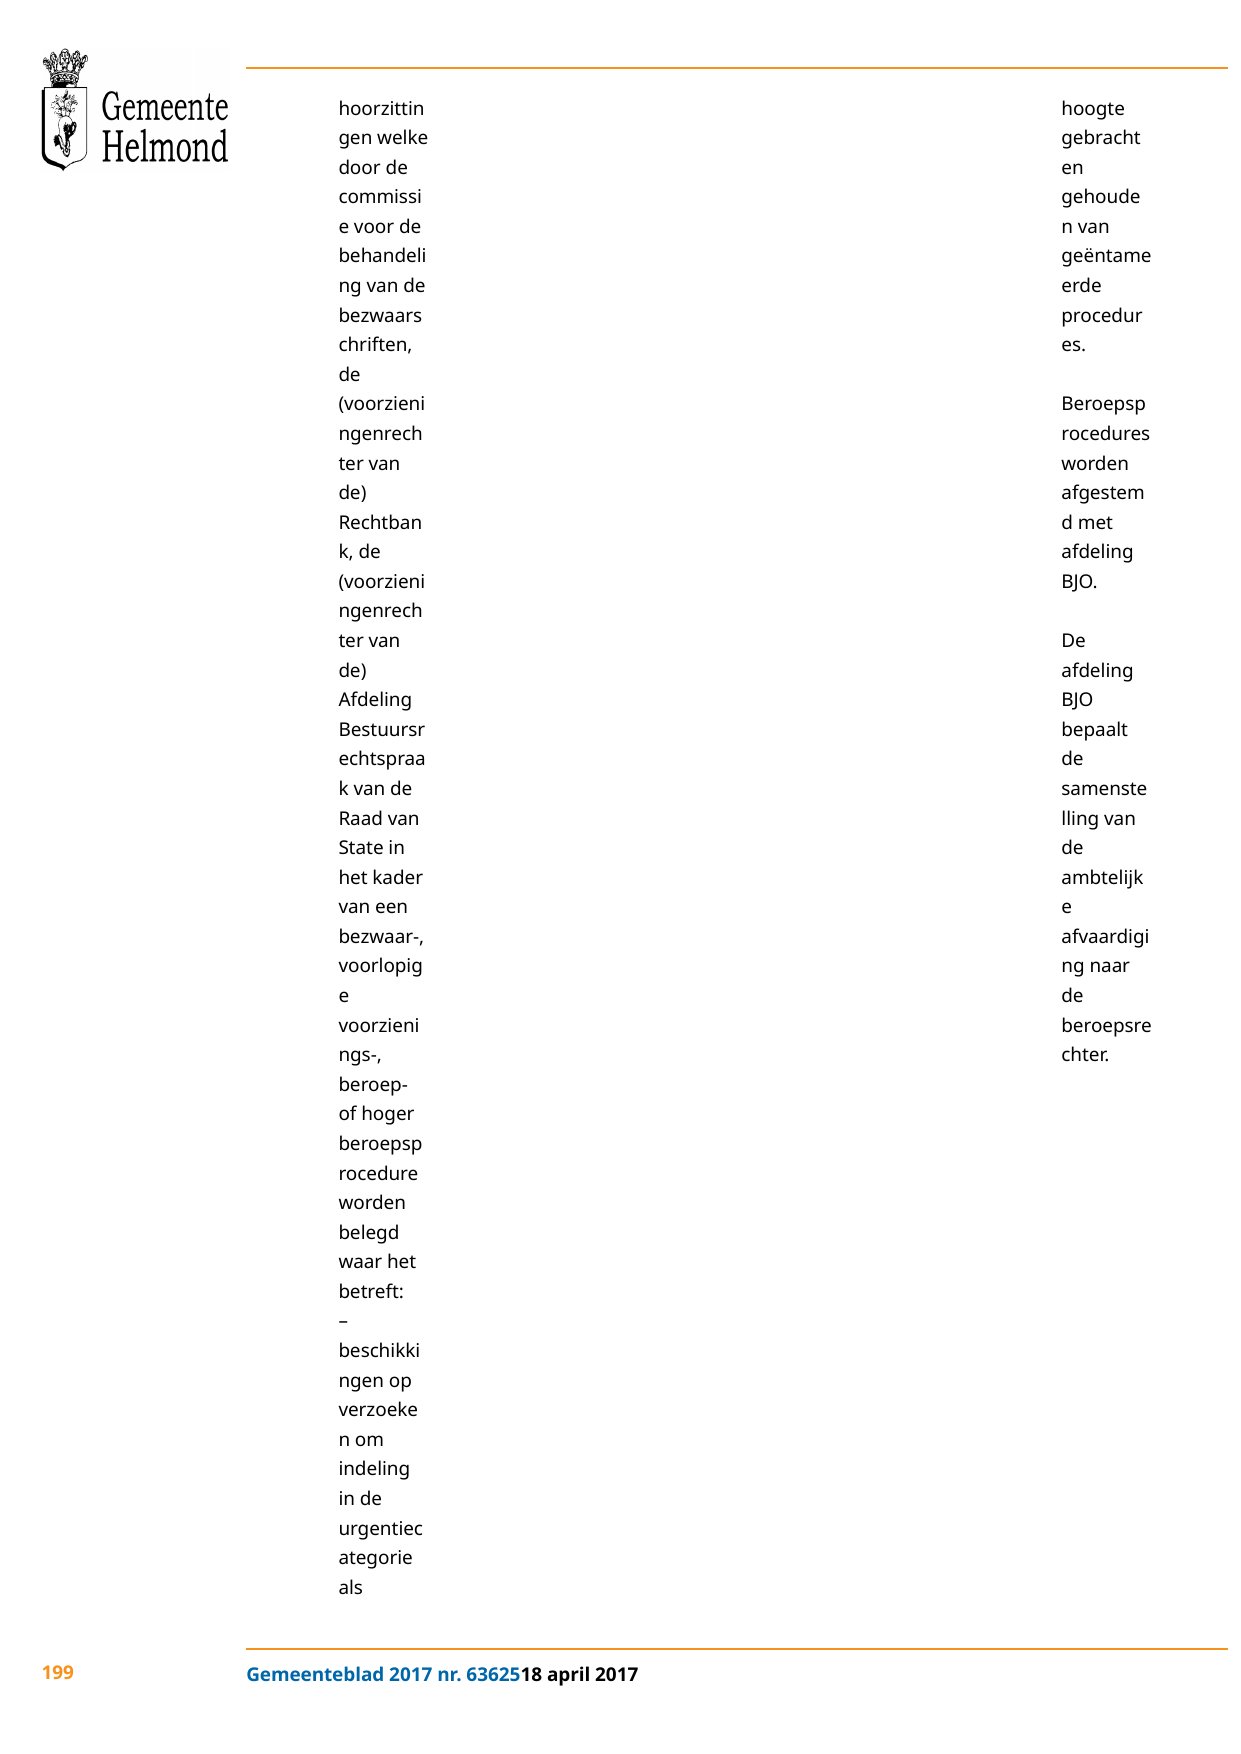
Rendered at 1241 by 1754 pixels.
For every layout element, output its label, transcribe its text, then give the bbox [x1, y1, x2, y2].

table_cell [700, 95, 790, 1600]
table_cell [790, 95, 971, 1600]
table_cell [519, 95, 700, 1600]
table_cell [248, 95, 338, 1600]
table_cell hoogte gebracht en gehouden van geëntameerde procedures. Beroepsprocedures worden afgestemd met afdeling BJO. De afdeling BJO bepaalt de samenstelling van de ambtelijke afvaardiging naar de beroepsrechter. [1061, 95, 1152, 1600]
table_cell [971, 95, 1061, 1600]
table_cell hoorzittingen welke door de commissie voor de behandeling van de bezwaarschriften, de (voorzieningenrechter van de) Rechtbank, de (voorzieningenrechter van de) Afdeling Bestuursrechtspraak van de Raad van State in het kader van een bezwaar-, voorlopige voorzienings-, beroep- of hoger beroepsprocedure worden belegd waar het betreft: – beschikkingen op verzoeken om indeling in de urgentiecategorie als [338, 95, 429, 1600]
picture [41, 47, 231, 172]
table_cell [429, 95, 519, 1600]
